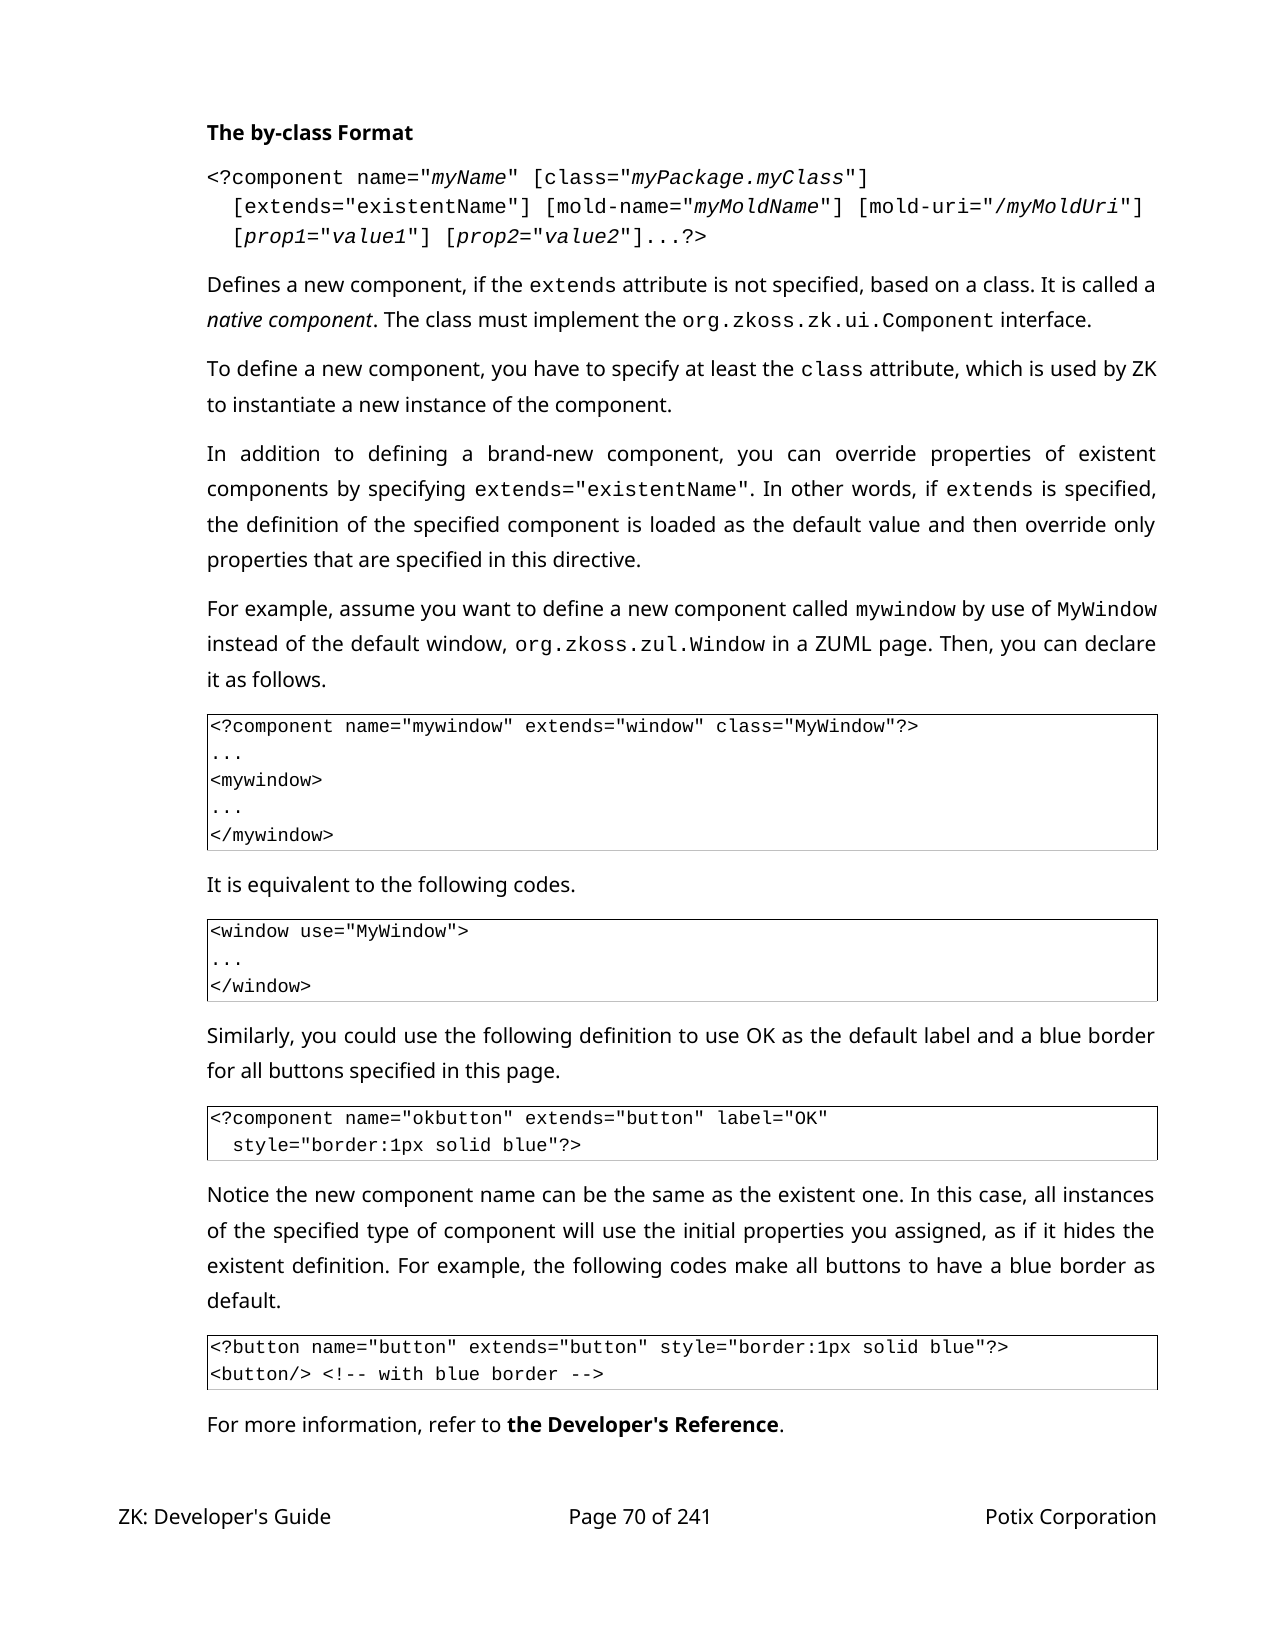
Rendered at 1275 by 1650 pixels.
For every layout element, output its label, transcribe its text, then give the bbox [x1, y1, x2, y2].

text <?component name="myName" [class="myPackage.myClass"] [extends="existentName"] [mold-name="myMoldName"] [mold-uri="/myMoldUri"] [prop1="value1"] [prop2="value2"]...?> [207, 167, 1157, 249]
text ... [208, 946, 1157, 971]
text <?component name="mywindow" extends="window" class="MyWindow"?> [208, 715, 1157, 738]
subtitle The by-class Format [207, 118, 1157, 146]
text <window use="MyWindow"> [208, 920, 1157, 943]
text <mywindow> [208, 768, 1157, 792]
text For more information, refer to the Developer's Reference. [207, 1410, 1157, 1438]
text <?component name="okbutton" extends="button" label="OK" [208, 1107, 1157, 1130]
text ... [208, 741, 1157, 765]
text To define a new component, you have to specify at least the class attribute, which is used by ZK to instantiate a new instance of the component. [207, 354, 1157, 418]
text Similarly, you could use the following definition to use OK as the default label and a blue border for all buttons specified in this page. [207, 1021, 1157, 1085]
text Notice the new component name can be the same as the existent one. In this case, all instances of the specified type of component will use the initial properties you assigned, as if it hides the existent definition. For example, the following codes make all buttons to have a blue border as default. [207, 1181, 1157, 1314]
text It is equivalent to the following codes. [207, 870, 1157, 898]
text <button/> <!-- with blue border --> [208, 1362, 1157, 1389]
text ... [208, 795, 1157, 819]
text style="border:1px solid blue"?> [208, 1133, 1157, 1160]
text For example, assume you want to define a new component called mywindow by use of MyWindow instead of the default window, org.zkoss.zul.Window in a ZUML page. Then, you can declare it as follows. [207, 594, 1157, 693]
text </window> [208, 973, 1157, 1001]
text Defines a new component, if the extends attribute is not specified, based on a class. It is called a native component. The class must implement the org.zkoss.zk.ui.Component interface. [207, 270, 1157, 334]
text <?button name="button" extends="button" style="border:1px solid blue"?> [208, 1336, 1157, 1359]
text In addition to defining a brand-new component, you can override properties of existent components by specifying extends="existentName". In other words, if extends is specified, the definition of the specified component is loaded as the default value and then override only properties that are specified in this directive. [207, 439, 1157, 573]
text </mywindow> [208, 822, 1157, 850]
